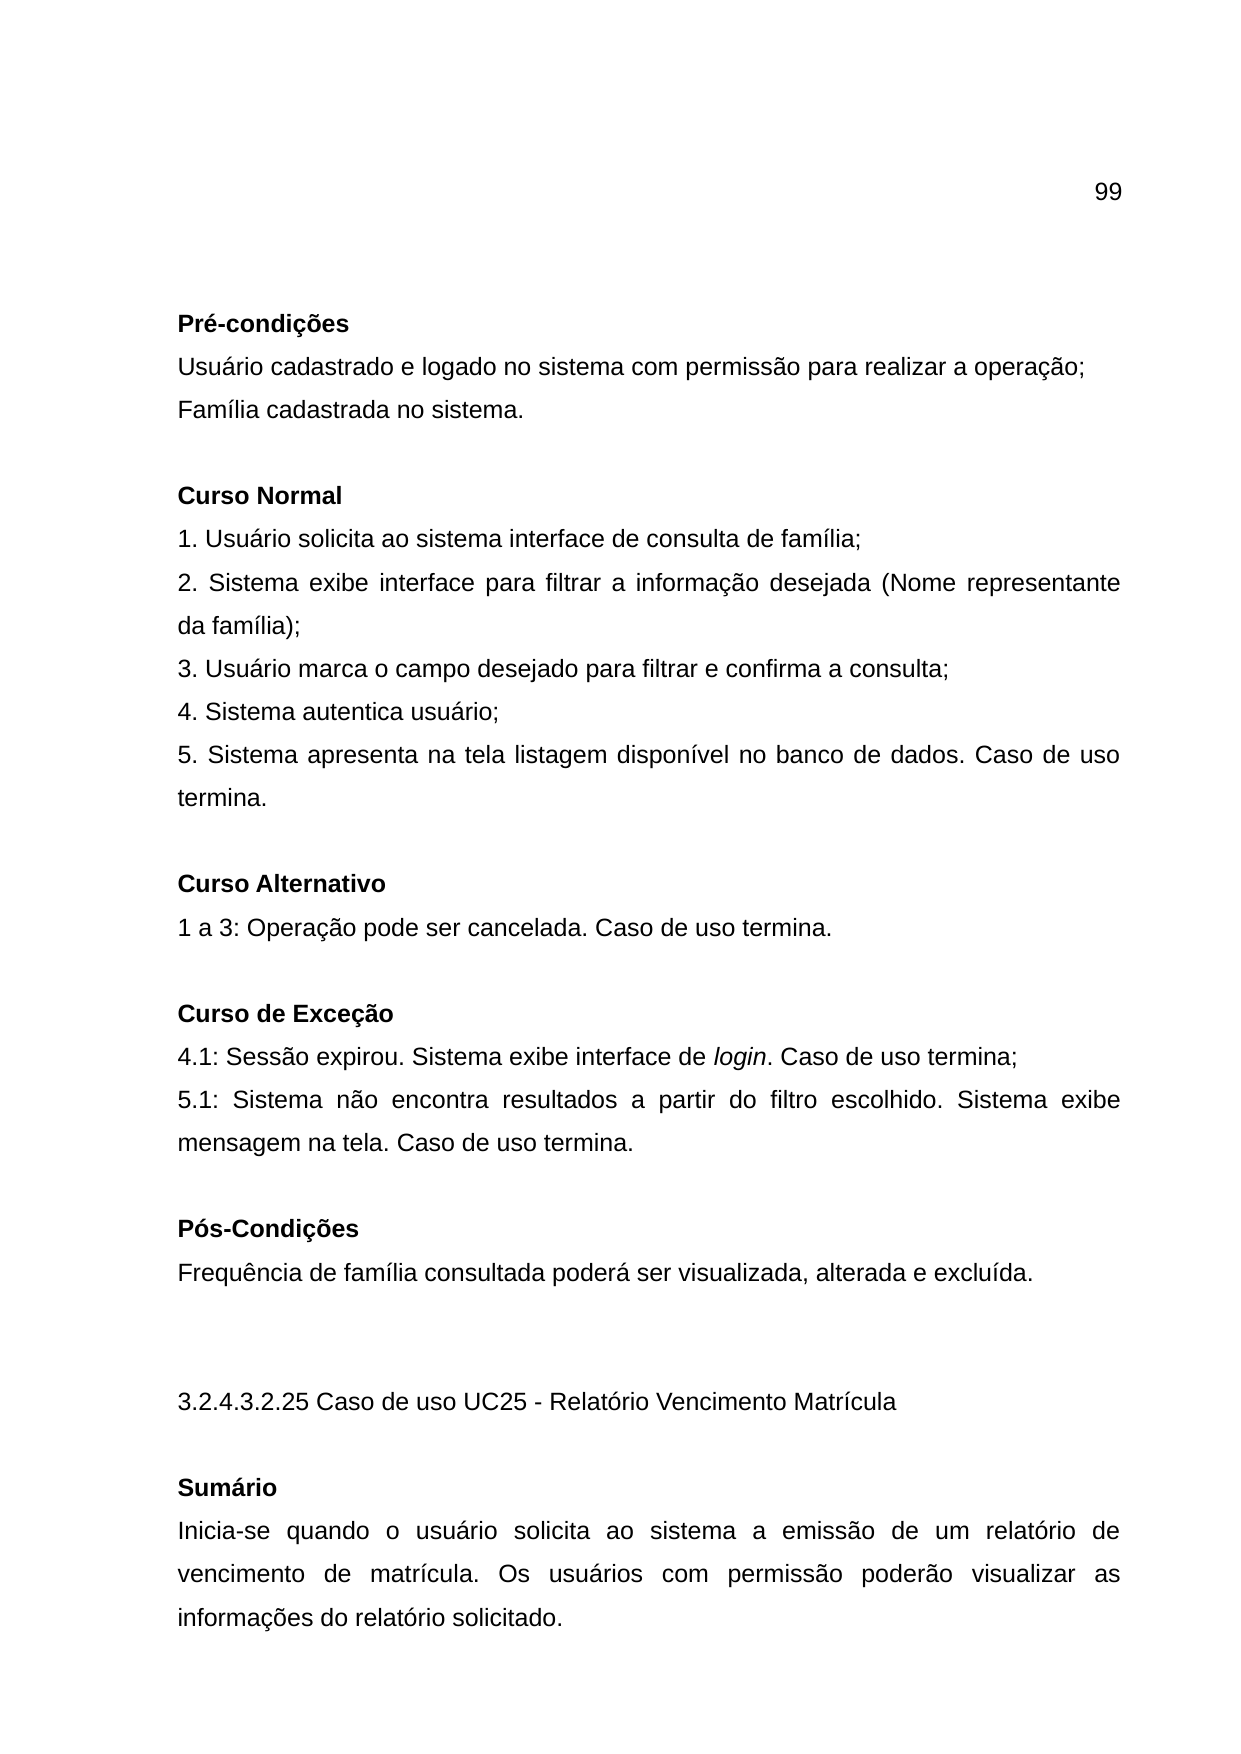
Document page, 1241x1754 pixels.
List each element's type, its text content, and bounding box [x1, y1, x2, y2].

text 3.2.4.3.2.25 Caso de uso UC25 - Relatório Vencimento Matrícula [177, 1387, 1122, 1416]
text Usuário cadastrado e logado no sistema com permissão para realizar a operação; [177, 352, 1122, 381]
text 4.1: Sessão expirou. Sistema exibe interface de login. Caso de uso termina; [177, 1042, 1122, 1071]
text 5.1: Sistema não encontra resultados a partir do filtro escolhido. Sistema exibe mensagem na tela. Caso de uso termina. [177, 1085, 1122, 1157]
text 4. Sistema autentica usuário; [177, 697, 1122, 726]
text Curso Alternativo [177, 869, 1122, 898]
text Sumário [177, 1473, 1122, 1502]
text Pré-condições [177, 309, 1122, 338]
text Frequência de família consultada poderá ser visualizada, alterada e excluída. [177, 1258, 1122, 1286]
text 1. Usuário solicita ao sistema interface de consulta de família; [177, 524, 1122, 553]
text Inicia-se quando o usuário solicita ao sistema a emissão de um relatório de vencimento de matrícula. Os usuários com permissão poderão visualizar as informações do relatório solicitado. [177, 1516, 1122, 1631]
text 1 a 3: Operação pode ser cancelada. Caso de uso termina. [177, 913, 1122, 941]
text Família cadastrada no sistema. [177, 395, 1122, 424]
text Curso Normal [177, 481, 1122, 510]
text Curso de Exceção [177, 999, 1122, 1028]
text Pós-Condições [177, 1214, 1122, 1243]
text 2. Sistema exibe interface para filtrar a informação desejada (Nome representante da família); [177, 568, 1122, 639]
text 5. Sistema apresenta na tela listagem disponível no banco de dados. Caso de uso termina. [177, 740, 1122, 812]
text 3. Usuário marca o campo desejado para filtrar e confirma a consulta; [177, 654, 1122, 683]
